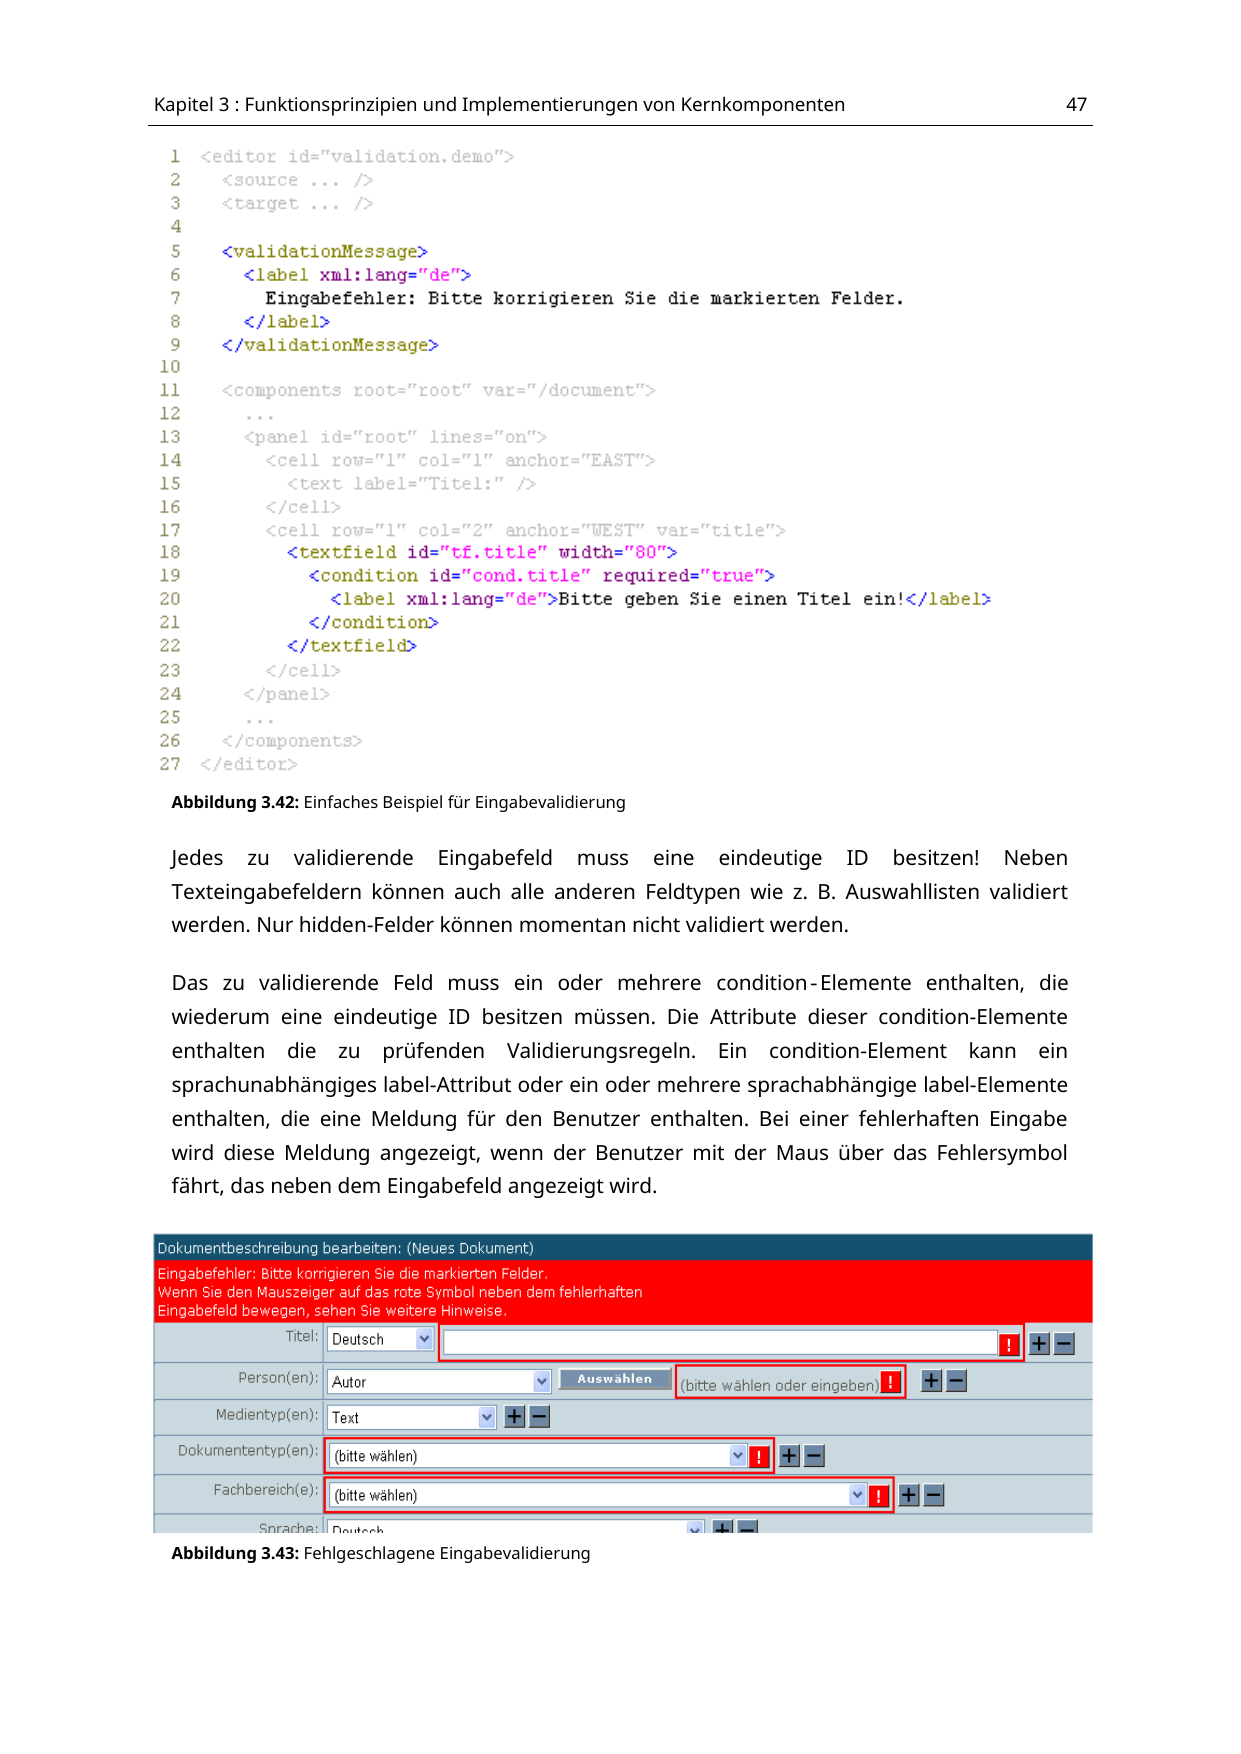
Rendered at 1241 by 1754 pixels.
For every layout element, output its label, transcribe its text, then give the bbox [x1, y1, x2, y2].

picture [147, 1228, 1093, 1533]
text Abbildung 3.43: Einfaches Beispiel für Eingabevalidierung [171, 775, 1022, 814]
text Jedes zu validierende Eingabefeld muss eine eindeutige ID besitzen! Neben Texteingabefeldern können auch alle anderen Feldtypen wie z. B. Auswahllisten validiert werden. Nur hidden-Felder können momentan nicht validiert werden. [171, 148, 1069, 939]
text Abbildung 3.44: Fehlgeschlagene Eingabevalidierung [171, 1533, 1069, 1564]
text Das zu validierende Feld muss ein oder mehrere condition-Elemente enthalten, die wiederum eine eindeutige ID besitzen müssen. Die Attribute dieser condition-Elemente enthalten die zu prüfenden Validierungsregeln. Ein condition-Element kann ein sprachunabhängiges label-Attribut oder ein oder mehrere sprachabhängige label-Elemente enthalten, die eine Meldung für den Benutzer enthalten. Bei einer fehlerhaften Eingabe wird diese Meldung angezeigt, wenn der Benutzer mit der Maus über das Fehlersymbol fährt, das neben dem Eingabefeld angezeigt wird. [171, 968, 1069, 1200]
